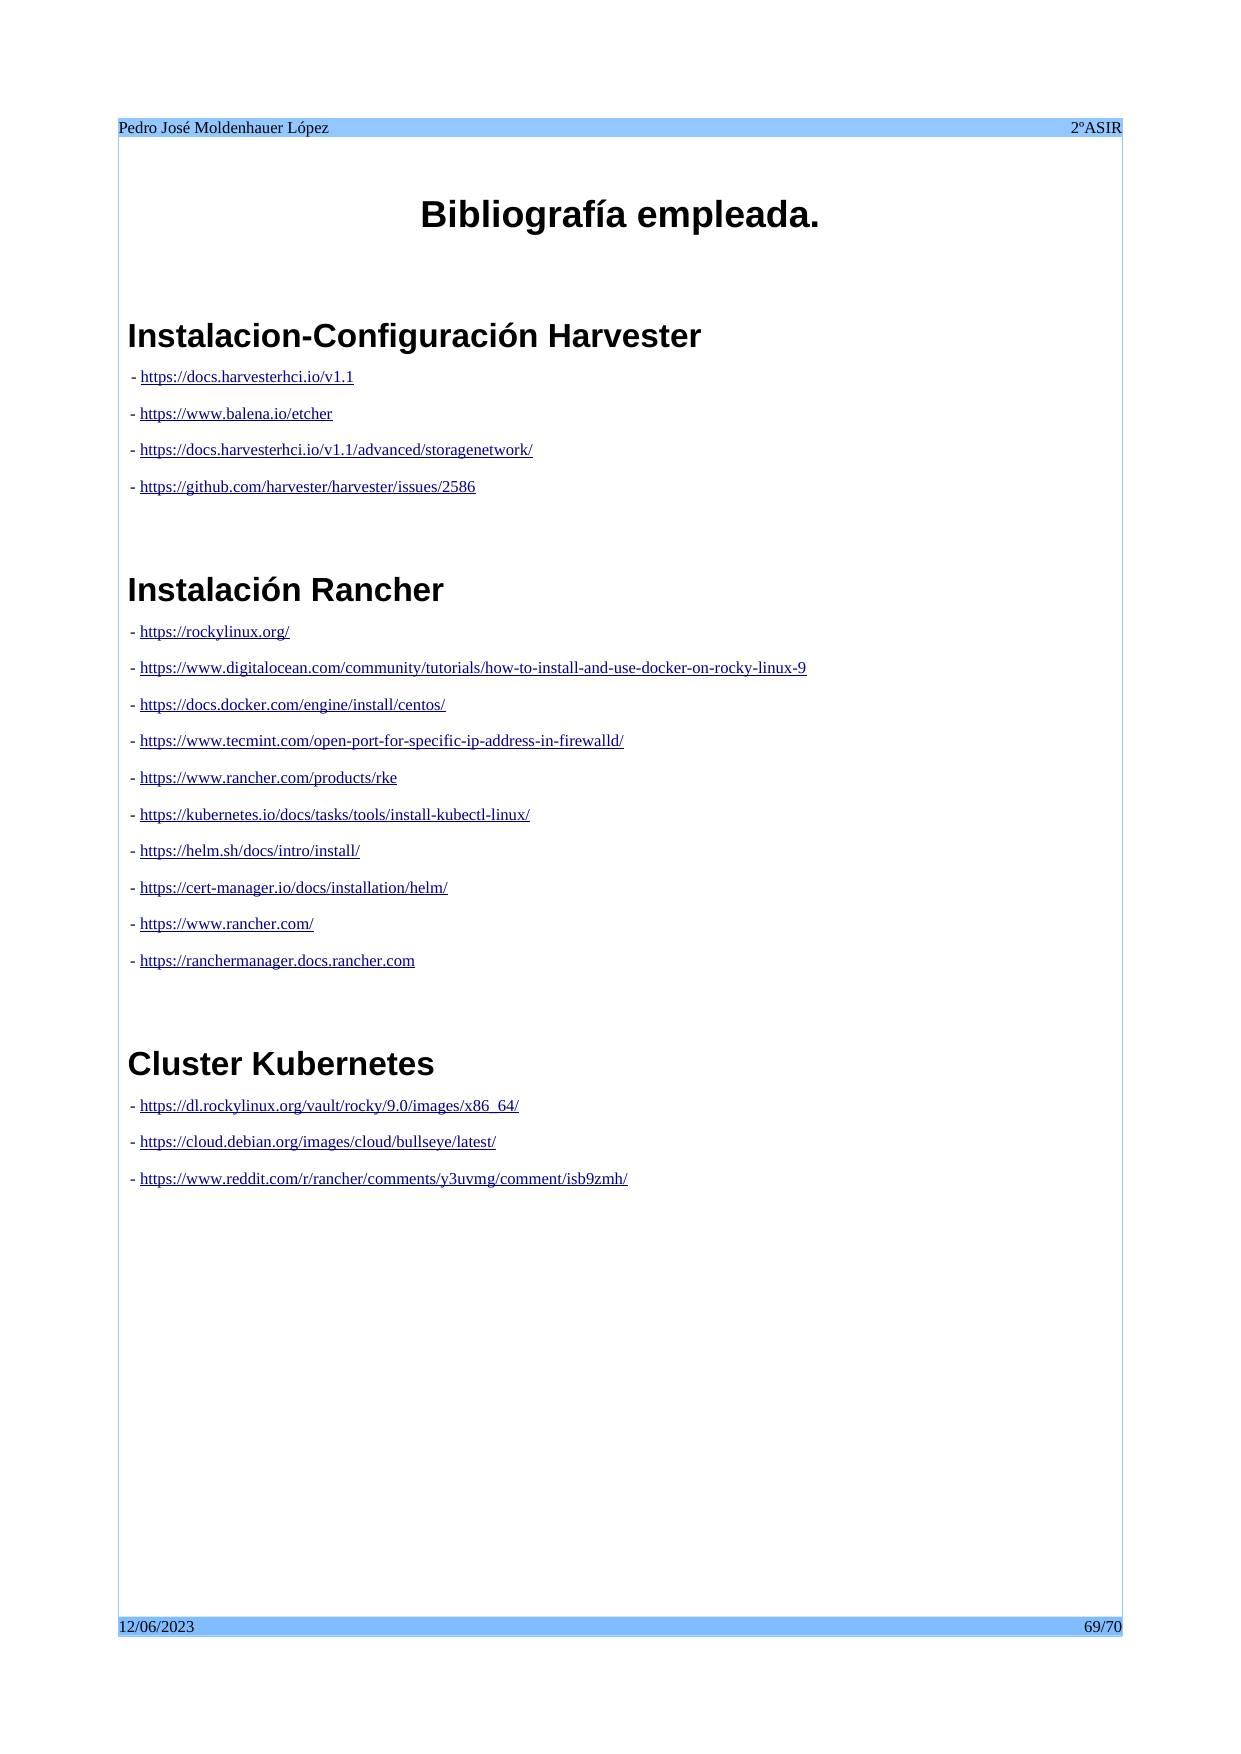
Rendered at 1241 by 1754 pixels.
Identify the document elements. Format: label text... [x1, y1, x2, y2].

text - https://dl.rockylinux.org/vault/rocky/9.0/images/x86_64/ [130, 1095, 1110, 1114]
text - https://www.balena.io/etcher [130, 403, 1110, 423]
text - https://kubernetes.io/docs/tasks/tools/install-kubectl-linux/ [130, 804, 1110, 823]
text - https://www.digitalocean.com/community/tutorials/how-to-install-and-use-docker-on-rocky-linux-9 [130, 658, 1110, 677]
subtitle Instalación Rancher [119, 571, 1122, 609]
text - https://helm.sh/docs/intro/install/ [130, 841, 1110, 860]
text - https://www.rancher.com/ [130, 914, 1110, 933]
text - https://rockylinux.org/ [130, 621, 1110, 641]
subtitle Cluster Kubernetes [119, 1044, 1122, 1083]
text - https://www.reddit.com/r/rancher/comments/y3uvmg/comment/isb9zmh/ [130, 1168, 1110, 1188]
text - https://www.tecmint.com/open-port-for-specific-ip-address-in-firewalld/ [130, 731, 1110, 750]
text - https://github.com/harvester/harvester/issues/2586 [130, 477, 1110, 496]
text - https://www.rancher.com/products/rke [130, 768, 1110, 787]
text - https://docs.harvesterhci.io/v1.1/advanced/storagenetwork/ [130, 440, 1110, 459]
text - https://cloud.debian.org/images/cloud/bullseye/latest/ [130, 1132, 1110, 1151]
subtitle Instalacion-Configuración Harvester [119, 316, 1122, 354]
subtitle Bibliografía empleada. [119, 192, 1122, 235]
text - https://cert-manager.io/docs/installation/helm/ [130, 877, 1110, 897]
text - https://docs.harvesterhci.io/v1.1 [119, 367, 1110, 386]
text - https://docs.docker.com/engine/install/centos/ [130, 694, 1110, 714]
text - https://ranchermanager.docs.rancher.com [130, 951, 1110, 970]
